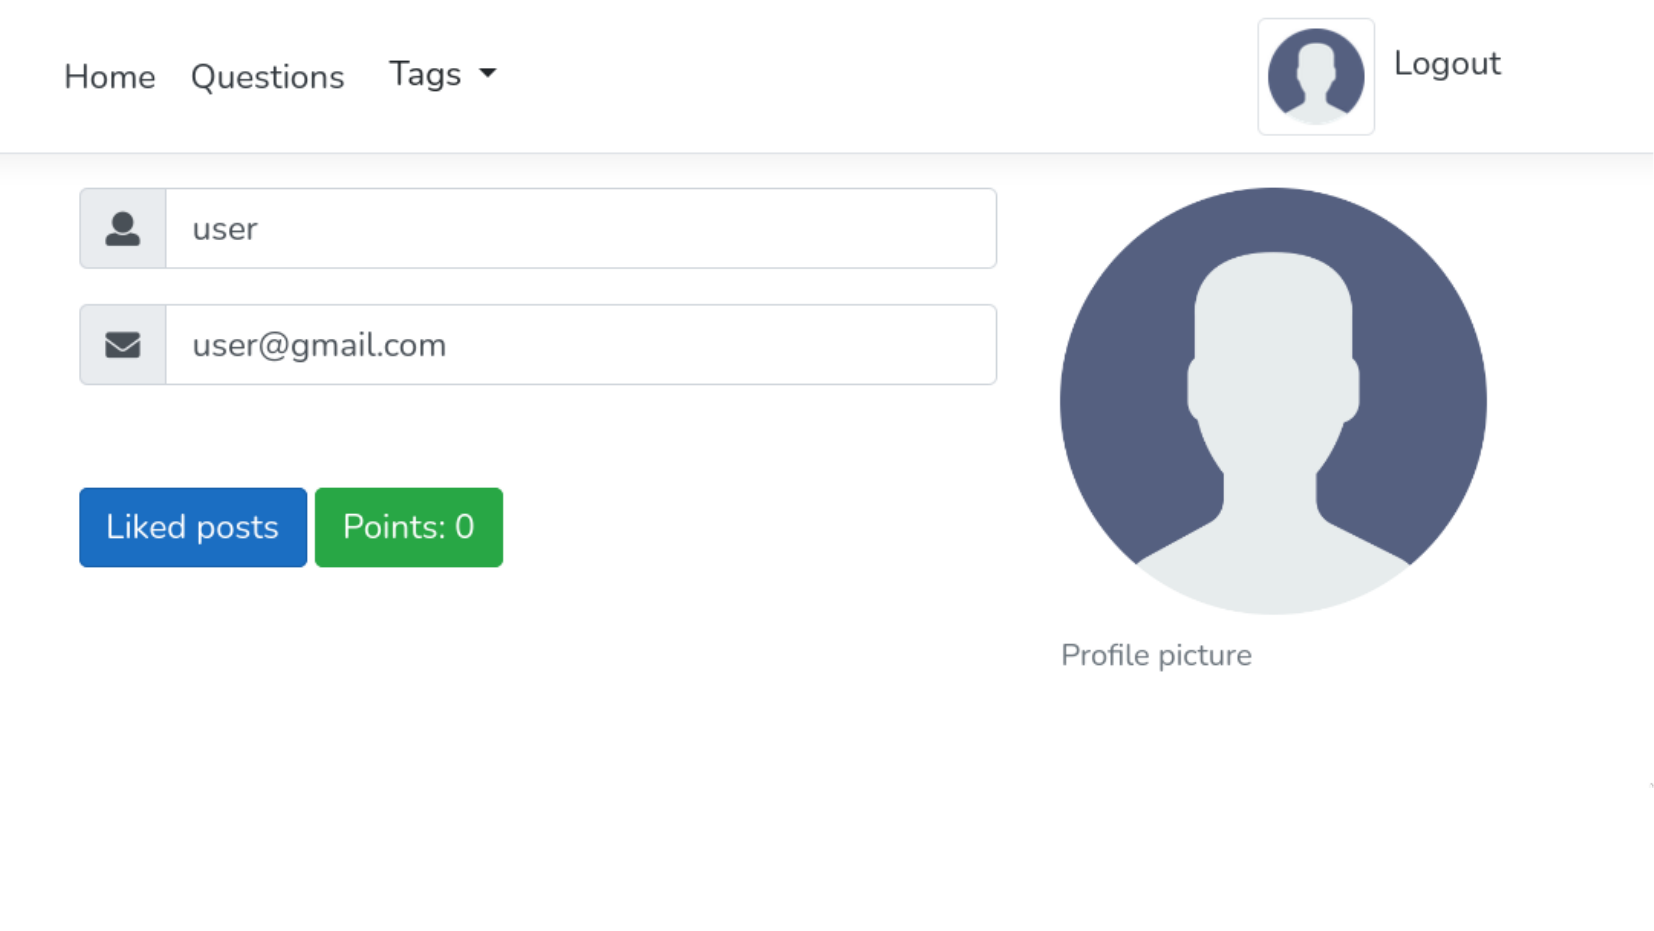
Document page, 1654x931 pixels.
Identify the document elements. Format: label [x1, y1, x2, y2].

picture [0, 15, 1654, 788]
